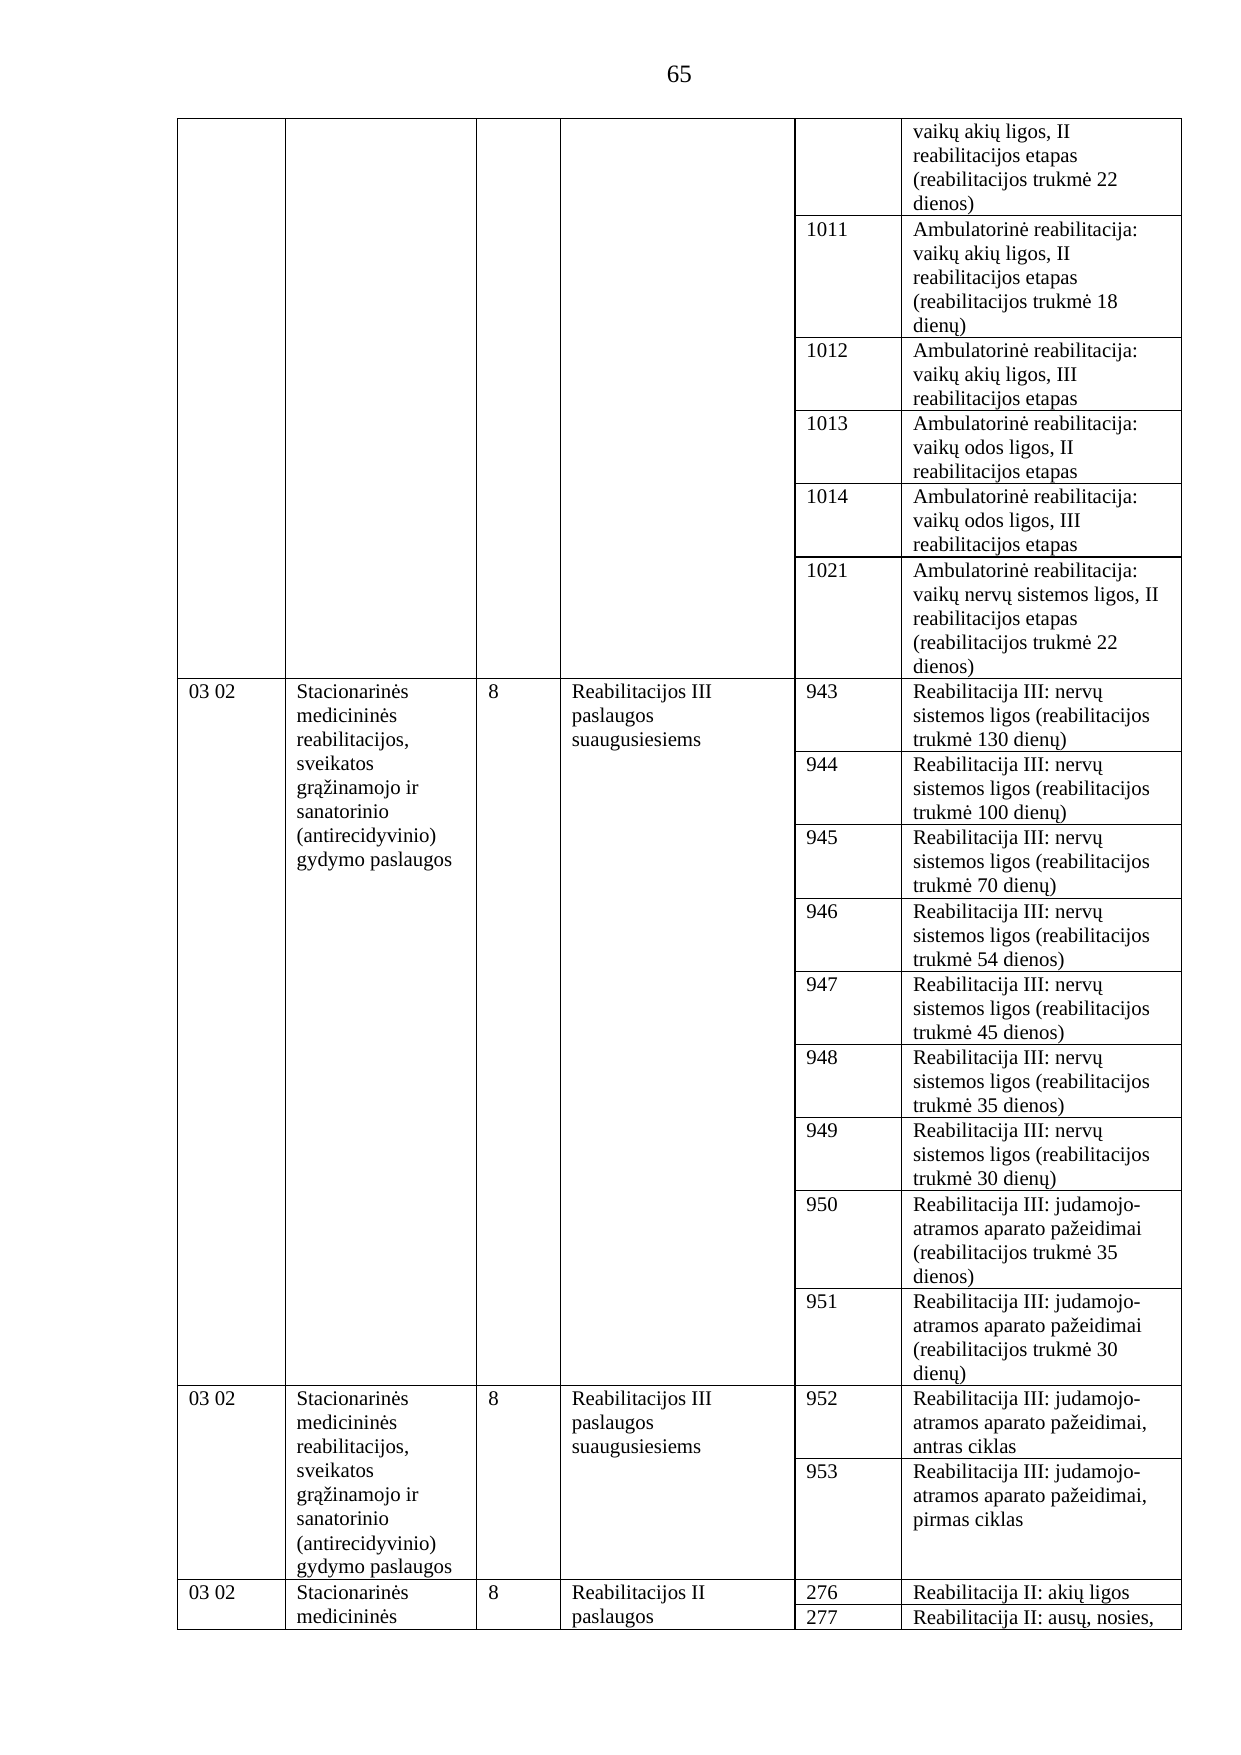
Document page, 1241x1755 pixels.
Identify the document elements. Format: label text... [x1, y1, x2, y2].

table_cell 953 [796, 1459, 901, 1578]
table_cell Reabilitacijos III paslaugos suaugusiesiems [561, 679, 794, 1385]
table_cell 951 [796, 1289, 901, 1385]
table_cell 1014 [796, 484, 901, 556]
table_cell [178, 119, 285, 678]
table_cell 277 [796, 1605, 901, 1629]
table_cell Reabilitacija III: nervų sistemos ligos (reabilitacijos trukmė 30 dienų) [902, 1118, 1181, 1190]
table_cell [477, 119, 560, 678]
table_cell vaikų akių ligos, II reabilitacijos etapas (reabilitacijos trukmė 22 dienos) [902, 119, 1181, 215]
table_cell 947 [796, 972, 901, 1044]
table_cell 1021 [796, 558, 901, 678]
table_cell Reabilitacija III: nervų sistemos ligos (reabilitacijos trukmė 45 dienos) [902, 972, 1181, 1044]
table_cell 8 [477, 679, 560, 1385]
table_cell Stacionarinės medicininės reabilitacijos, sveikatos grąžinamojo ir sanatorinio (antirecidyvinio) gydymo paslaugos [286, 1386, 476, 1578]
table_cell 1011 [796, 216, 901, 337]
table_cell Stacionarinės medicininės [286, 1580, 476, 1629]
table_cell Ambulatorinė reabilitacija: vaikų odos ligos, II reabilitacijos etapas [902, 411, 1181, 483]
table_cell Ambulatorinė reabilitacija: vaikų akių ligos, II reabilitacijos etapas (reabilitacijos trukmė 18 dienų) [902, 216, 1181, 337]
table_cell 946 [796, 899, 901, 971]
table_cell Reabilitacija II: akių ligos [902, 1580, 1181, 1604]
table_cell [286, 119, 476, 678]
table_cell Reabilitacija III: judamojo-atramos aparato pažeidimai (reabilitacijos trukmė 35 dienos) [902, 1191, 1181, 1288]
table_cell 944 [796, 752, 901, 824]
table_cell [796, 119, 901, 215]
table_cell 950 [796, 1191, 901, 1288]
table_cell Stacionarinės medicininės reabilitacijos, sveikatos grąžinamojo ir sanatorinio (antirecidyvinio) gydymo paslaugos [286, 679, 476, 1385]
table_cell Reabilitacija III: nervų sistemos ligos (reabilitacijos trukmė 130 dienų) [902, 679, 1181, 751]
table_cell Ambulatorinė reabilitacija: vaikų akių ligos, III reabilitacijos etapas [902, 338, 1181, 410]
table_cell 8 [477, 1580, 560, 1629]
table_cell Reabilitacijos III paslaugos suaugusiesiems [561, 1386, 794, 1578]
table_cell Ambulatorinė reabilitacija: vaikų nervų sistemos ligos, II reabilitacijos etapas (reabilitacijos trukmė 22 dienos) [902, 558, 1181, 678]
table_cell Ambulatorinė reabilitacija: vaikų odos ligos, III reabilitacijos etapas [902, 484, 1181, 556]
table_cell 943 [796, 679, 901, 751]
table_cell 945 [796, 825, 901, 897]
table_cell Reabilitacija III: judamojo-atramos aparato pažeidimai, antras ciklas [902, 1386, 1181, 1458]
table_cell 952 [796, 1386, 901, 1458]
table_cell Reabilitacija III: judamojo-atramos aparato pažeidimai, pirmas ciklas [902, 1459, 1181, 1578]
table_cell [561, 119, 794, 678]
table_cell Reabilitacija II: ausų, nosies, [902, 1605, 1181, 1629]
table_cell 948 [796, 1045, 901, 1117]
table_cell 1012 [796, 338, 901, 410]
table_cell 03 02 [178, 679, 285, 1385]
table_cell Reabilitacija III: judamojo-atramos aparato pažeidimai (reabilitacijos trukmė 30 dienų) [902, 1289, 1181, 1385]
table_cell 03 02 [178, 1580, 285, 1629]
table_cell Reabilitacija III: nervų sistemos ligos (reabilitacijos trukmė 35 dienos) [902, 1045, 1181, 1117]
table_cell Reabilitacijos II paslaugos [561, 1580, 794, 1629]
table_cell 949 [796, 1118, 901, 1190]
table_cell Reabilitacija III: nervų sistemos ligos (reabilitacijos trukmė 54 dienos) [902, 899, 1181, 971]
table_cell 1013 [796, 411, 901, 483]
table_cell Reabilitacija III: nervų sistemos ligos (reabilitacijos trukmė 100 dienų) [902, 752, 1181, 824]
table_cell 8 [477, 1386, 560, 1578]
table_cell Reabilitacija III: nervų sistemos ligos (reabilitacijos trukmė 70 dienų) [902, 825, 1181, 897]
table_cell 276 [796, 1580, 901, 1604]
table_cell 03 02 [178, 1386, 285, 1578]
